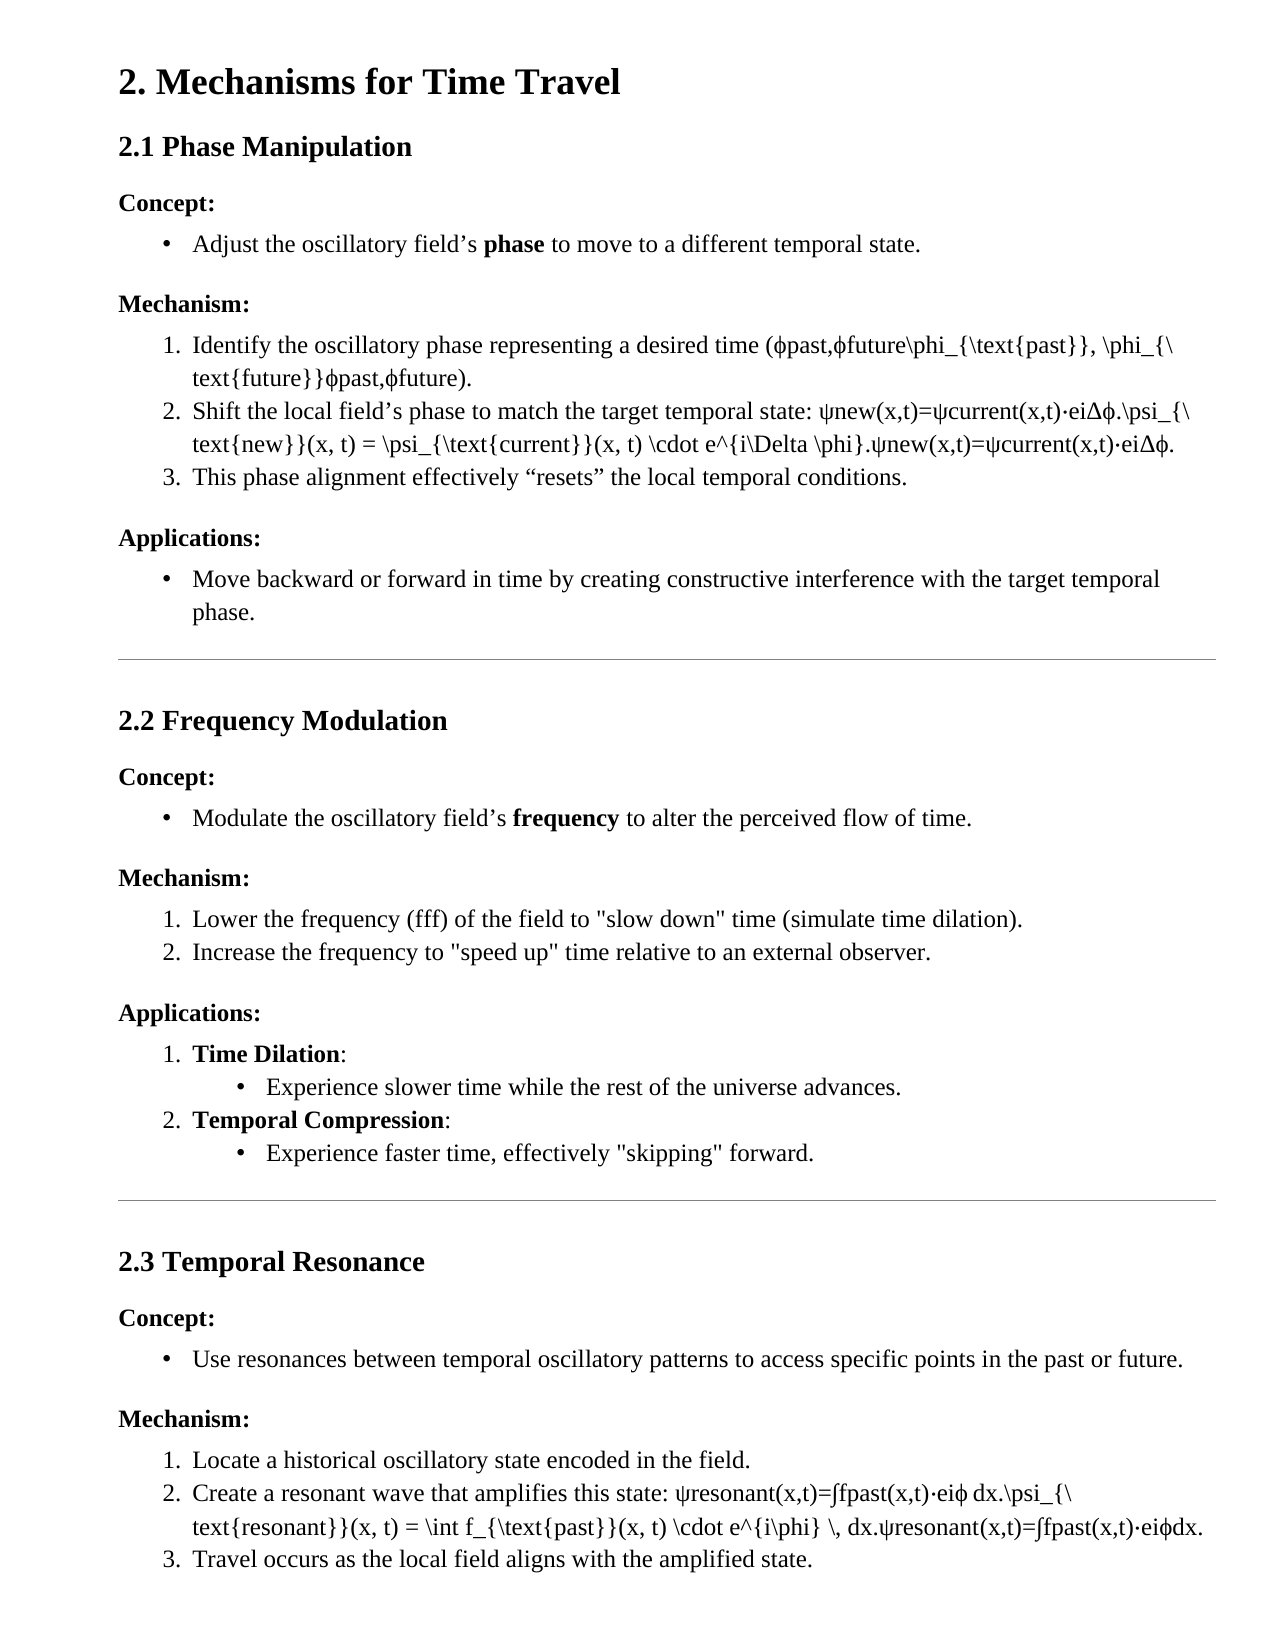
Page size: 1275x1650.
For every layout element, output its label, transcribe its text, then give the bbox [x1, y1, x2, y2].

list Adjust the oscillatory field’s phase to move to a different temporal state. [162, 229, 1216, 258]
list Use resonances between temporal oscillatory patterns to access specific points in the past or future. [162, 1344, 1216, 1373]
subtitle Applications: [118, 523, 1216, 551]
list Travel occurs as the local field aligns with the amplified state. [162, 1544, 1216, 1573]
list Locate a historical oscillatory state encoded in the field. [162, 1446, 1216, 1474]
list Lower the frequency (fff) of the field to "slow down" time (simulate time dilation). [162, 904, 1216, 933]
list Experience faster time, effectively "skipping" forward. [236, 1138, 1216, 1167]
list This phase alignment effectively “resets” the local temporal conditions. [162, 462, 1216, 491]
list Increase the frequency to "speed up" time relative to an external observer. [162, 937, 1216, 966]
list Temporal Compression: [162, 1105, 1216, 1134]
subtitle Concept: [118, 1303, 1216, 1332]
list Create a resonant wave that amplifies this state: ψresonant(x,t)=∫fpast(x,t)⋅eiϕ dx.\psi_{\text{resonant}}(x, t) = \int f_{\text{past}}(x, t) \cdot e^{i\phi} \, dx.ψresonant​(x,t)=∫fpast​(x,t)⋅eiϕdx. [162, 1478, 1216, 1540]
list Modulate the oscillatory field’s frequency to alter the perceived flow of time. [162, 803, 1216, 832]
subtitle Mechanism: [118, 289, 1216, 318]
subtitle 2. Mechanisms for Time Travel [118, 59, 1216, 102]
list Move backward or forward in time by creating constructive interference with the target temporal phase. [162, 564, 1216, 626]
subtitle Concept: [118, 188, 1216, 217]
subtitle Applications: [118, 998, 1216, 1026]
subtitle Concept: [118, 762, 1216, 791]
list Time Dilation: [162, 1039, 1216, 1068]
subtitle Mechanism: [118, 1404, 1216, 1433]
subtitle 2.1 Phase Manipulation [118, 129, 1216, 163]
subtitle Mechanism: [118, 863, 1216, 892]
list Experience slower time while the rest of the universe advances. [236, 1072, 1216, 1101]
list Shift the local field’s phase to match the target temporal state: ψnew(x,t)=ψcurrent(x,t)⋅eiΔϕ.\psi_{\text{new}}(x, t) = \psi_{\text{current}}(x, t) \cdot e^{i\Delta \phi}.ψnew​(x,t)=ψcurrent​(x,t)⋅eiΔϕ. [162, 396, 1216, 458]
subtitle 2.2 Frequency Modulation [118, 703, 1216, 737]
subtitle 2.3 Temporal Resonance [118, 1244, 1216, 1278]
list Identify the oscillatory phase representing a desired time (ϕpast,ϕfuture\phi_{\text{past}}, \phi_{\text{future}}ϕpast​,ϕfuture​). [162, 330, 1216, 392]
